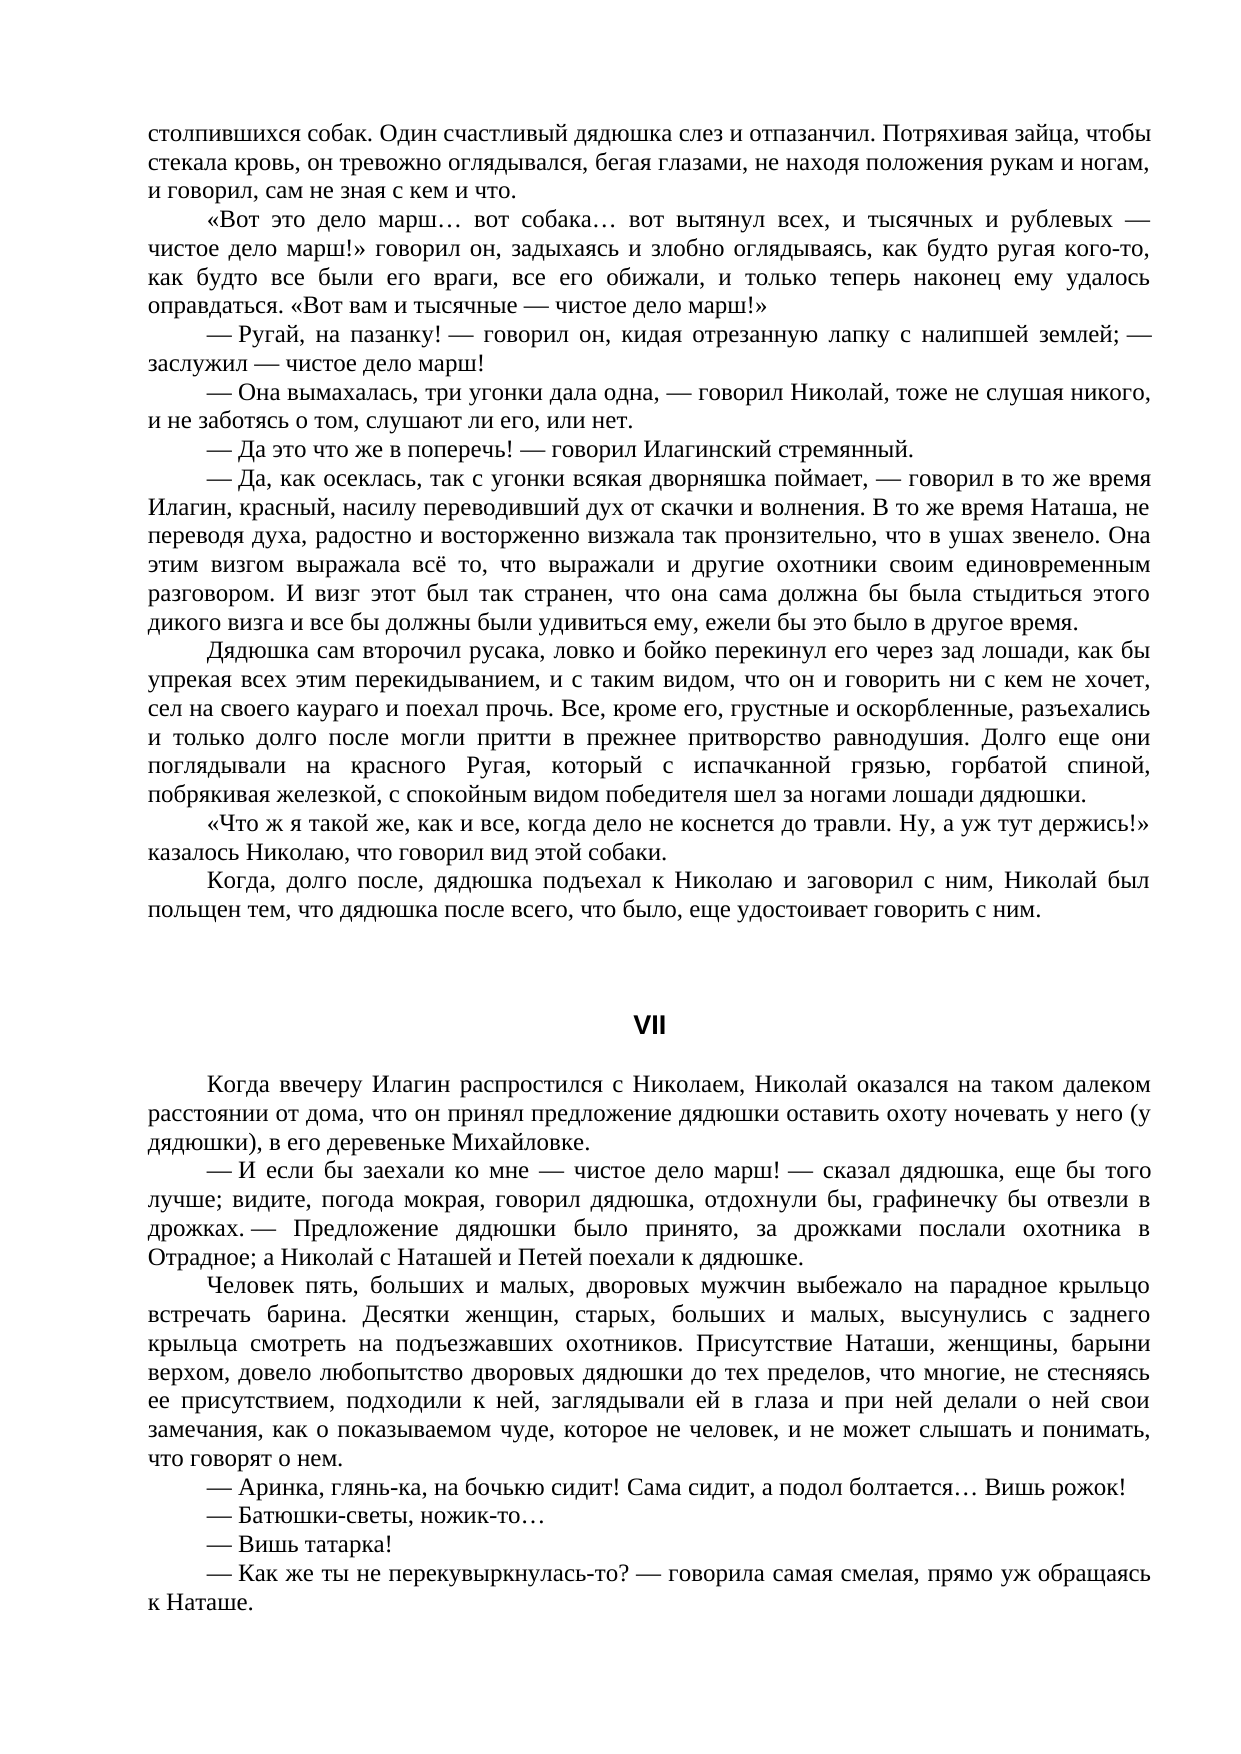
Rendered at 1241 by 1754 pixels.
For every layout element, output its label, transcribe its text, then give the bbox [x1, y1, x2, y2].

text — Да это что же в поперечь! — говорил Илагинский стремянный. [148, 434, 1152, 463]
text — Да, как осеклась, так с угонки всякая дворняшка поймает, — говорил в то же время Илагин, красный, насилу переводивший дух от скачки и волнения. В то же время Наташа, не переводя духа, радостно и восторженно визжала так пронзительно, что в ушах звенело. Она этим визгом выражала всё то, что выражали и другие охотники своим единовременным разговором. И визг этот был так странен, что она сама должна бы была стыдиться этого дикого визга и все бы должны были удивиться ему, ежели бы это было в другое время. [148, 463, 1152, 636]
text — Ругай, на пазанку! — говорил он, кидая отрезанную лапку с налипшей землей; — заслужил — чистое дело марш! [148, 319, 1152, 377]
subtitle VII [148, 1009, 1152, 1041]
text столпившихся собак. Один счастливый дядюшка слез и отпазанчил. Потряхивая зайца, чтобы стекала кровь, он тревожно оглядывался, бегая глазами, не находя положения рукам и ногам, и говорил, сам не зная с кем и что. [148, 118, 1152, 204]
text — Как же ты не перекувыркнулась-то? — говорила самая смелая, прямо уж обращаясь к Наташе. [148, 1558, 1152, 1616]
text — Она вымахалась, три угонки дала одна, — говорил Николай, тоже не слушая никого, и не заботясь о том, слушают ли его, или нет. [148, 377, 1152, 434]
text — Вишь татарка! [148, 1529, 1152, 1558]
text Когда ввечеру Илагин распростился с Николаем, Николай оказался на таком далеком расстоянии от дома, что он принял предложение дядюшки оставить охоту ночевать у него (у дядюшки), в его деревеньке Михайловке. [148, 1069, 1152, 1156]
text — Аринка, глянь-ка, на бочькю сидит! Сама сидит, а подол болтается… Вишь рожок! [148, 1472, 1152, 1501]
text «Вот это дело марш… вот собака… вот вытянул всех, и тысячных и рублевых — чистое дело марш!» говорил он, задыхаясь и злобно оглядываясь, как будто ругая кого-то, как будто все были его враги, все его обижали, и только теперь наконец ему удалось оправдаться. «Вот вам и тысячные — чистое дело марш!» [148, 204, 1152, 319]
text Человек пять, больших и малых, дворовых мужчин выбежало на парадное крыльцо встречать барина. Десятки женщин, старых, больших и малых, высунулись с заднего крыльца смотреть на подъезжавших охотников. Присутствие Наташи, женщины, барыни верхом, довело любопытство дворовых дядюшки до тех пределов, что многие, не стесняясь ее присутствием, подходили к ней, заглядывали ей в глаза и при ней делали о ней свои замечания, как о показываемом чуде, которое не человек, и не может слышать и понимать, что говорят о нем. [148, 1271, 1152, 1472]
text Когда, долго после, дядюшка подъехал к Николаю и заговорил с ним, Николай был польщен тем, что дядюшка после всего, что было, еще удостоивает говорить с ним. [148, 866, 1152, 923]
text — Батюшки-светы, ножик-то… [148, 1501, 1152, 1529]
text Дядюшка сам второчил русака, ловко и бойко перекинул его через зад лошади, как бы упрекая всех этим перекидыванием, и с таким видом, что он и говорить ни с кем не хочет, сел на своего каураго и поехал прочь. Все, кроме его, грустные и оскорбленные, разъехались и только долго после могли притти в прежнее притворство равнодушия. Долго еще они поглядывали на красного Ругая, который с испачканной грязью, горбатой спиной, побрякивая железкой, с спокойным видом победителя шел за ногами лошади дядюшки. [148, 636, 1152, 808]
text «Что ж я такой же, как и все, когда дело не коснется до травли. Ну, а уж тут держись!» казалось Николаю, что говорил вид этой собаки. [148, 808, 1152, 866]
text — И если бы заехали ко мне — чистое дело марш! — сказал дядюшка, еще бы того лучше; видите, погода мокрая, говорил дядюшка, отдохнули бы, графинечку бы отвезли в дрожках. — Предложение дядюшки было принято, за дрожками послали охотника в Отрадное; а Николай с Наташей и Петей поехали к дядюшке. [148, 1156, 1152, 1271]
